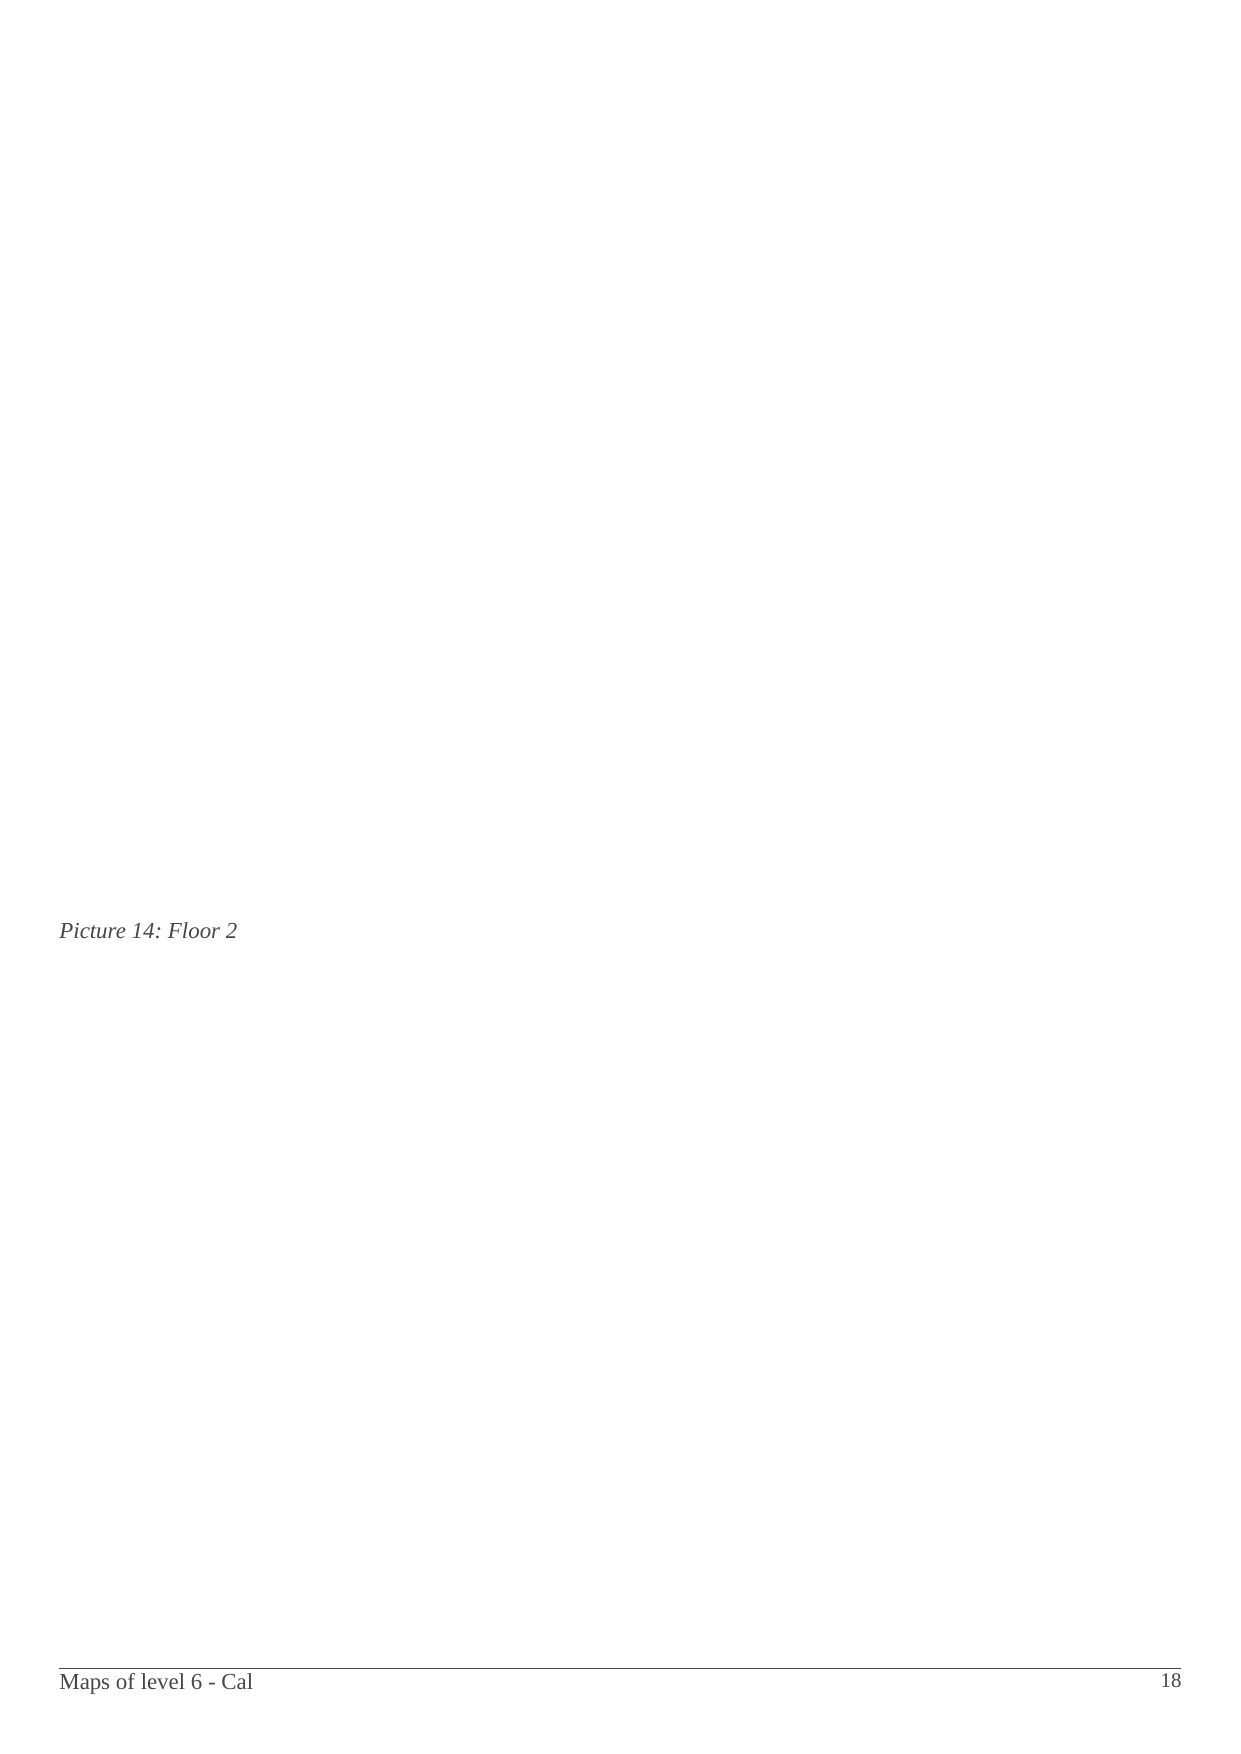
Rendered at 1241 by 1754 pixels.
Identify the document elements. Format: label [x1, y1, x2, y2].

table_cell [59, 59, 1181, 978]
table_cell [64, 924, 70, 931]
